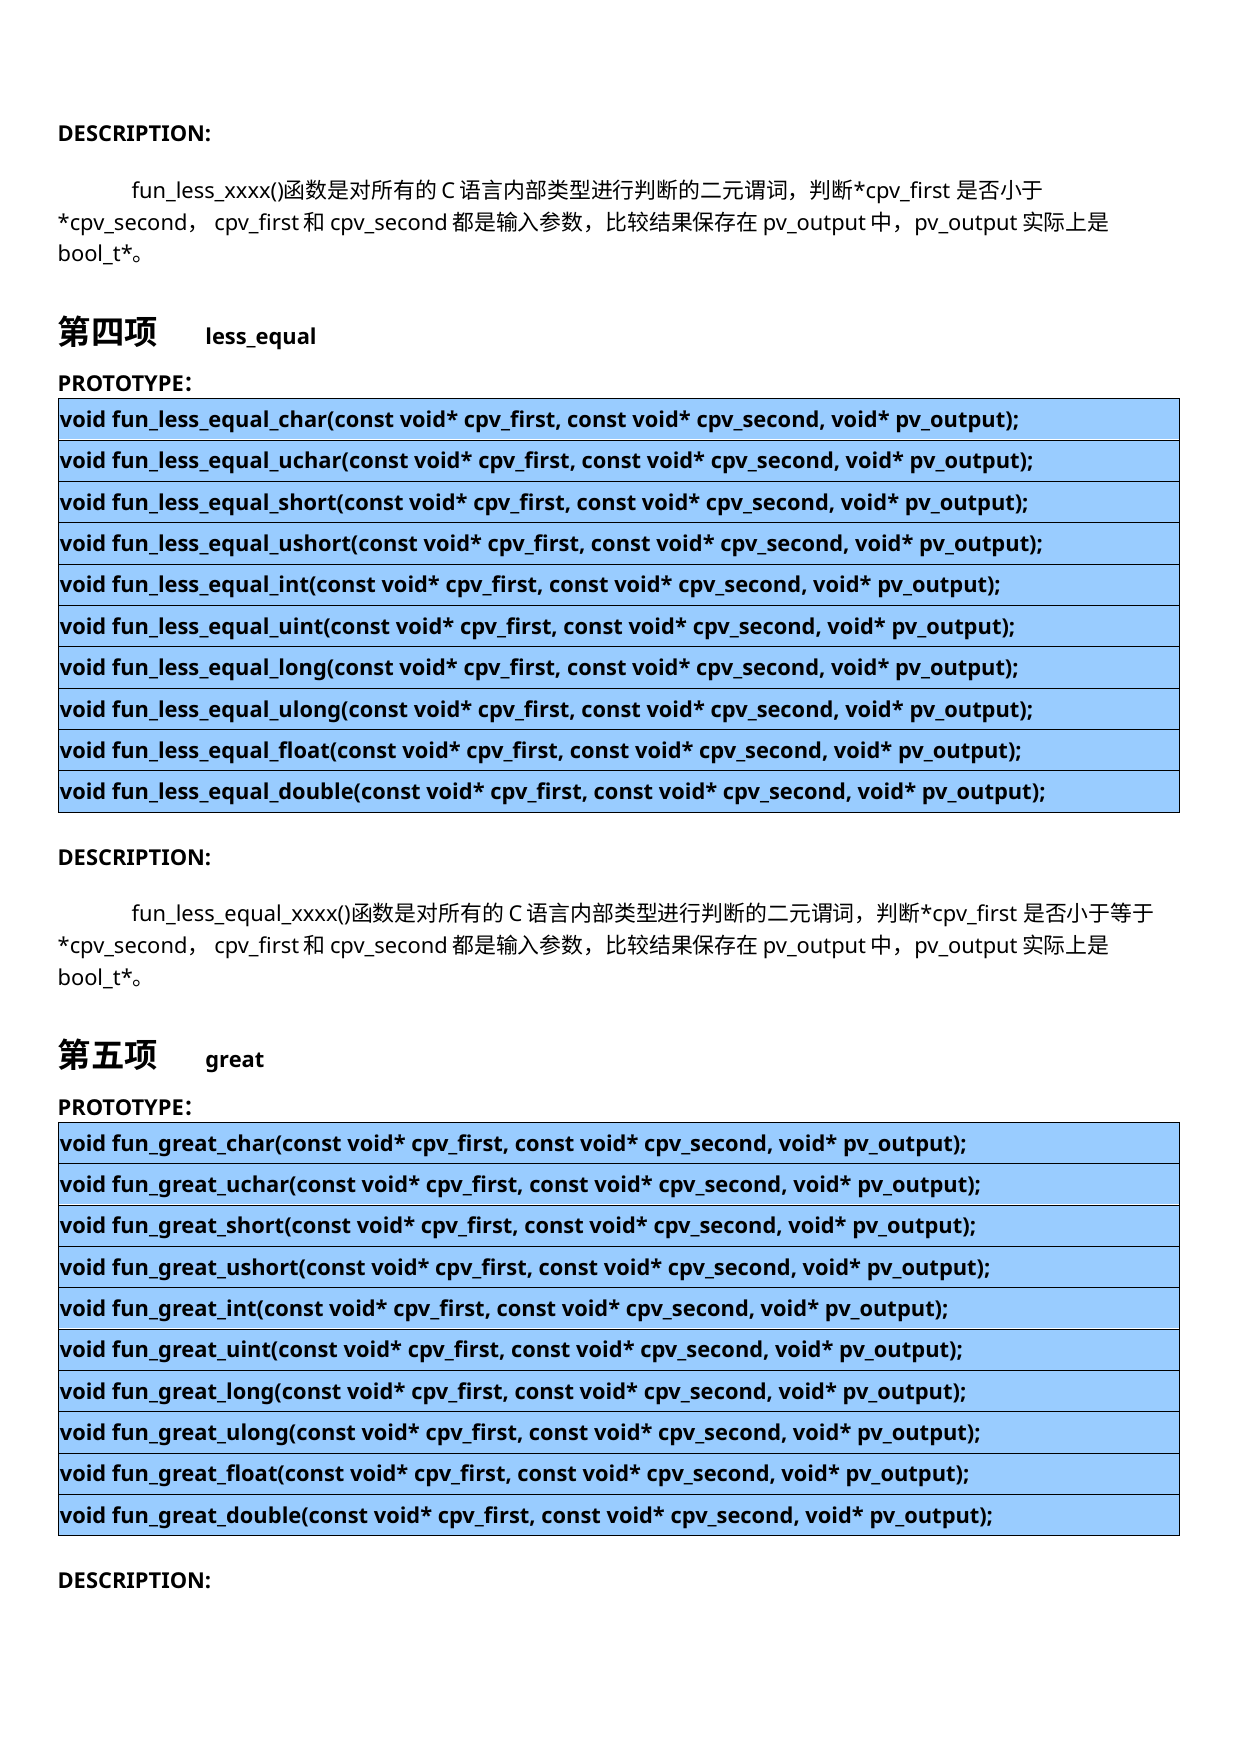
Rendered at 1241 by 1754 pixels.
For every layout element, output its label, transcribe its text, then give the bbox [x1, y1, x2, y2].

text fun_less_equal_xxxx()函数是对所有的C语言内部类型进行判断的二元谓词，判断*cpv_first 是否小于等于 *cpv_second， cpv_first和cpv_second都是输入参数，比较结果保存在pv_output中，pv_output实际上是bool_t*。 [57, 896, 1179, 992]
table_cell void fun_great_ulong(const void* cpv_first, const void* cpv_second, void* pv_output); [59, 1412, 1179, 1453]
table_cell void fun_less_equal_int(const void* cpv_first, const void* cpv_second, void* pv_output); [59, 565, 1179, 605]
text PROTOTYPE： [57, 366, 1179, 398]
table_cell void fun_great_uint(const void* cpv_first, const void* cpv_second, void* pv_output); [59, 1330, 1179, 1370]
table_cell void fun_less_equal_uint(const void* cpv_first, const void* cpv_second, void* pv_output); [59, 606, 1179, 646]
text PROTOTYPE： [57, 1090, 1179, 1122]
table_header void fun_great_char(const void* cpv_first, const void* cpv_second, void* pv_output); [59, 1123, 1179, 1163]
table_cell void fun_less_equal_short(const void* cpv_first, const void* cpv_second, void* pv_output); [59, 482, 1179, 522]
text DESCRIPTION: [57, 1565, 1179, 1595]
table_cell void fun_great_int(const void* cpv_first, const void* cpv_second, void* pv_output); [59, 1288, 1179, 1328]
table_cell void fun_great_ushort(const void* cpv_first, const void* cpv_second, void* pv_output); [59, 1247, 1179, 1287]
table_header void fun_less_equal_char(const void* cpv_first, const void* cpv_second, void* pv_output); [59, 399, 1179, 439]
table_cell void fun_less_equal_ulong(const void* cpv_first, const void* cpv_second, void* pv_output); [59, 689, 1179, 729]
text fun_less_xxxx()函数是对所有的C语言内部类型进行判断的二元谓词，判断*cpv_first 是否小于 *cpv_second， cpv_first和cpv_second都是输入参数，比较结果保存在pv_output中，pv_output实际上是bool_t*。 [57, 173, 1179, 268]
table_cell void fun_great_uchar(const void* cpv_first, const void* cpv_second, void* pv_output); [59, 1164, 1179, 1204]
table_cell void fun_great_float(const void* cpv_first, const void* cpv_second, void* pv_output); [59, 1454, 1179, 1494]
text DESCRIPTION: [57, 842, 1179, 871]
table_cell void fun_great_short(const void* cpv_first, const void* cpv_second, void* pv_output); [59, 1206, 1179, 1246]
subtitle great [57, 1029, 1179, 1077]
table_cell void fun_less_equal_uchar(const void* cpv_first, const void* cpv_second, void* pv_output); [59, 441, 1179, 481]
table_cell void fun_less_equal_double(const void* cpv_first, const void* cpv_second, void* pv_output); [59, 771, 1179, 812]
table_cell void fun_less_equal_long(const void* cpv_first, const void* cpv_second, void* pv_output); [59, 647, 1179, 688]
text DESCRIPTION: [57, 118, 1179, 148]
table_cell void fun_great_long(const void* cpv_first, const void* cpv_second, void* pv_output); [59, 1371, 1179, 1411]
table_cell void fun_less_equal_float(const void* cpv_first, const void* cpv_second, void* pv_output); [59, 730, 1179, 770]
subtitle less_equal [57, 306, 1179, 354]
table_cell void fun_great_double(const void* cpv_first, const void* cpv_second, void* pv_output); [59, 1495, 1179, 1535]
table_cell void fun_less_equal_ushort(const void* cpv_first, const void* cpv_second, void* pv_output); [59, 523, 1179, 564]
